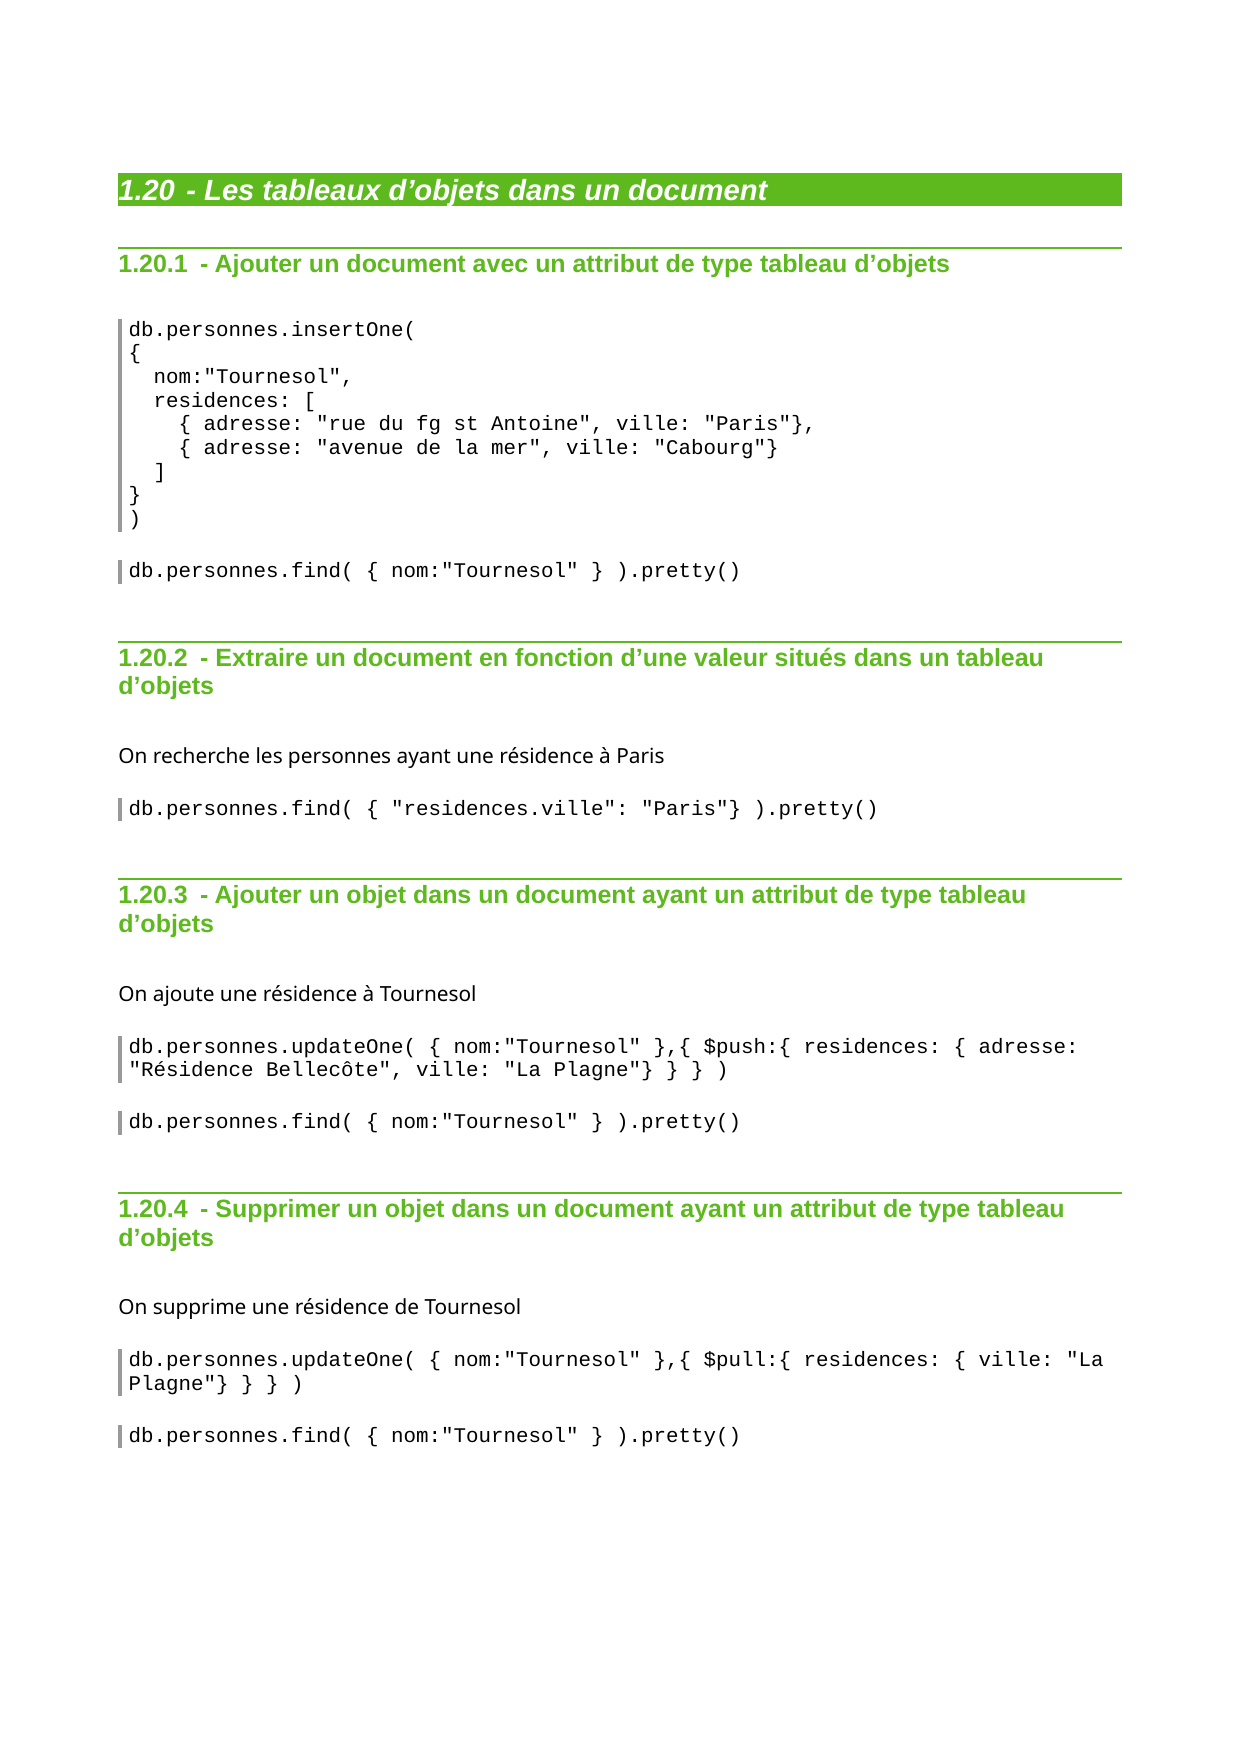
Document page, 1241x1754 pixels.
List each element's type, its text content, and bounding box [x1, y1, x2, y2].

subtitle - Ajouter un document avec un attribut de type tableau d’objets [118, 249, 1122, 278]
text db.personnes.updateOne( { nom:"Tournesol" },{ $pull:{ residences: { ville: "La Plagne"} } } ) [122, 1349, 1122, 1396]
text { [122, 342, 1122, 366]
text On recherche les personnes ayant une résidence à Paris [118, 741, 1122, 769]
text db.personnes.find( { nom:"Tournesol" } ).pretty() [122, 1111, 1122, 1135]
text nom:"Tournesol", [122, 366, 1122, 390]
text residences: [ [122, 390, 1122, 413]
text { adresse: "avenue de la mer", ville: "Cabourg"} [122, 437, 1122, 461]
subtitle - Supprimer un objet dans un document ayant un attribut de type tableau d’objets [118, 1194, 1122, 1251]
text db.personnes.find( { nom:"Tournesol" } ).pretty() [122, 1425, 1122, 1448]
text On ajoute une résidence à Tournesol [118, 979, 1122, 1007]
text { adresse: "rue du fg st Antoine", ville: "Paris"}, [122, 413, 1122, 437]
subtitle - Extraire un document en fonction d’une valeur situés dans un tableau d’objets [118, 643, 1122, 700]
text } [122, 484, 1122, 508]
text db.personnes.insertOne( [122, 319, 1122, 342]
text ) [122, 508, 1122, 532]
subtitle - Les tableaux d’objets dans un document [118, 173, 1122, 206]
text db.personnes.updateOne( { nom:"Tournesol" },{ $push:{ residences: { adresse: "Résidence Bellecôte", ville: "La Plagne"} } } ) [122, 1036, 1122, 1083]
text On supprime une résidence de Tournesol [118, 1292, 1122, 1321]
subtitle - Ajouter un objet dans un document ayant un attribut de type tableau d’objets [118, 880, 1122, 938]
text db.personnes.find( { "residences.ville": "Paris"} ).pretty() [122, 798, 1122, 821]
text ] [122, 461, 1122, 484]
text db.personnes.find( { nom:"Tournesol" } ).pretty() [122, 560, 1122, 584]
